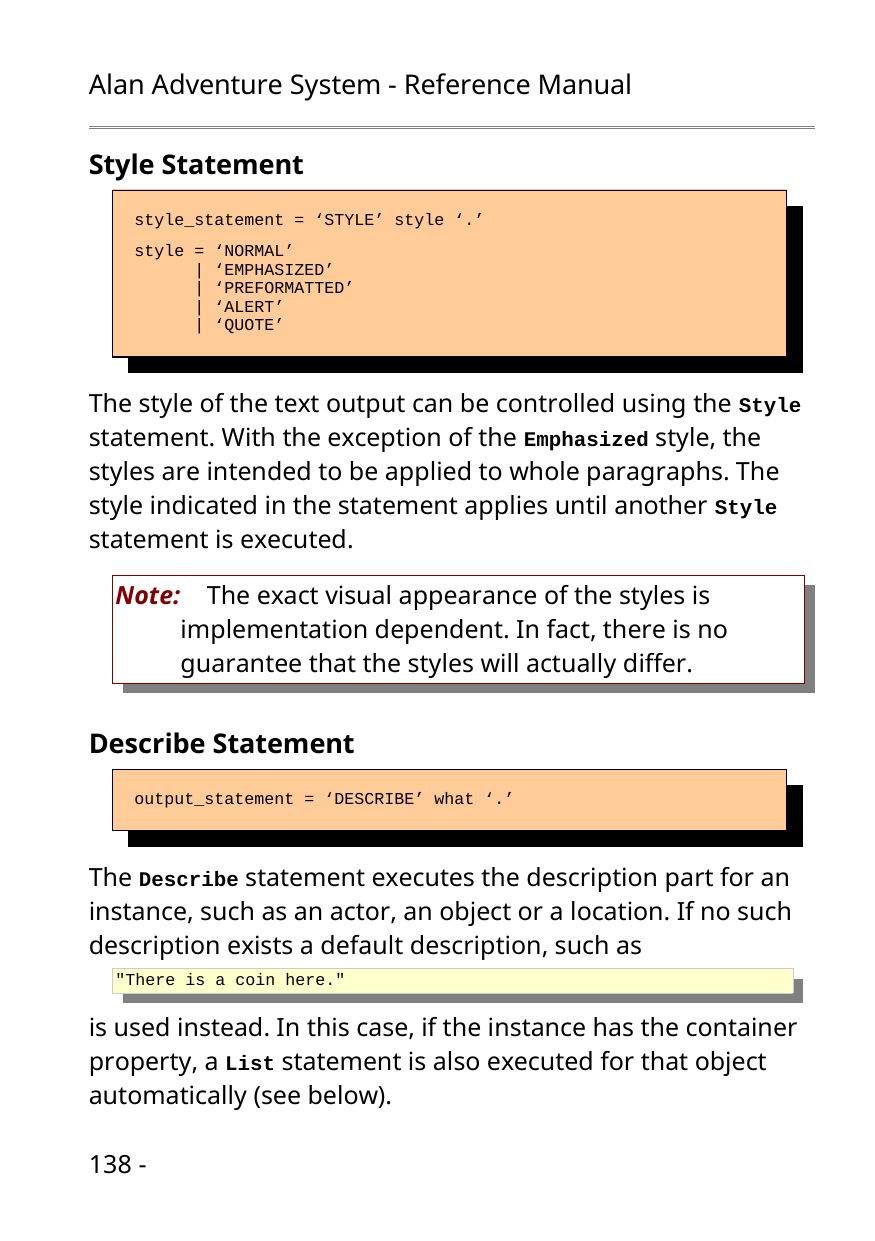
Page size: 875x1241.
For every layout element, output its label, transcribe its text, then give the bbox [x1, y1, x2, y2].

subtitle Describe Statement [88, 725, 815, 762]
text is used instead. In this case, if the instance has the container property, a List statement is also executed for that object automatically (see below). [88, 1010, 815, 1112]
text style = ‘NORMAL’ | ‘EMPHASIZED’ | ‘PREFORMATTED’ | ‘ALERT’ | ‘QUOTE’ [113, 221, 786, 356]
text style_statement = ‘STYLE’ style ‘.’ [113, 191, 786, 221]
text The Describe statement executes the description part for an instance, such as an actor, an object or a location. If no such description exists a default description, such as [88, 860, 815, 962]
text The style of the text output can be controlled using the Style statement. With the exception of the Emphasized style, the styles are intended to be applied to whole paragraphs. The style indicated in the statement applies until another Style statement is executed. [88, 386, 815, 556]
text output_statement = ‘DESCRIBE’ what ‘.’ [113, 770, 786, 830]
subtitle Style Statement [88, 146, 815, 182]
text "There is a coin here." [113, 969, 793, 993]
list The exact visual appearance of the styles is implementation dependent. In fact, there is no guarantee that the styles will actually differ. [113, 576, 804, 683]
